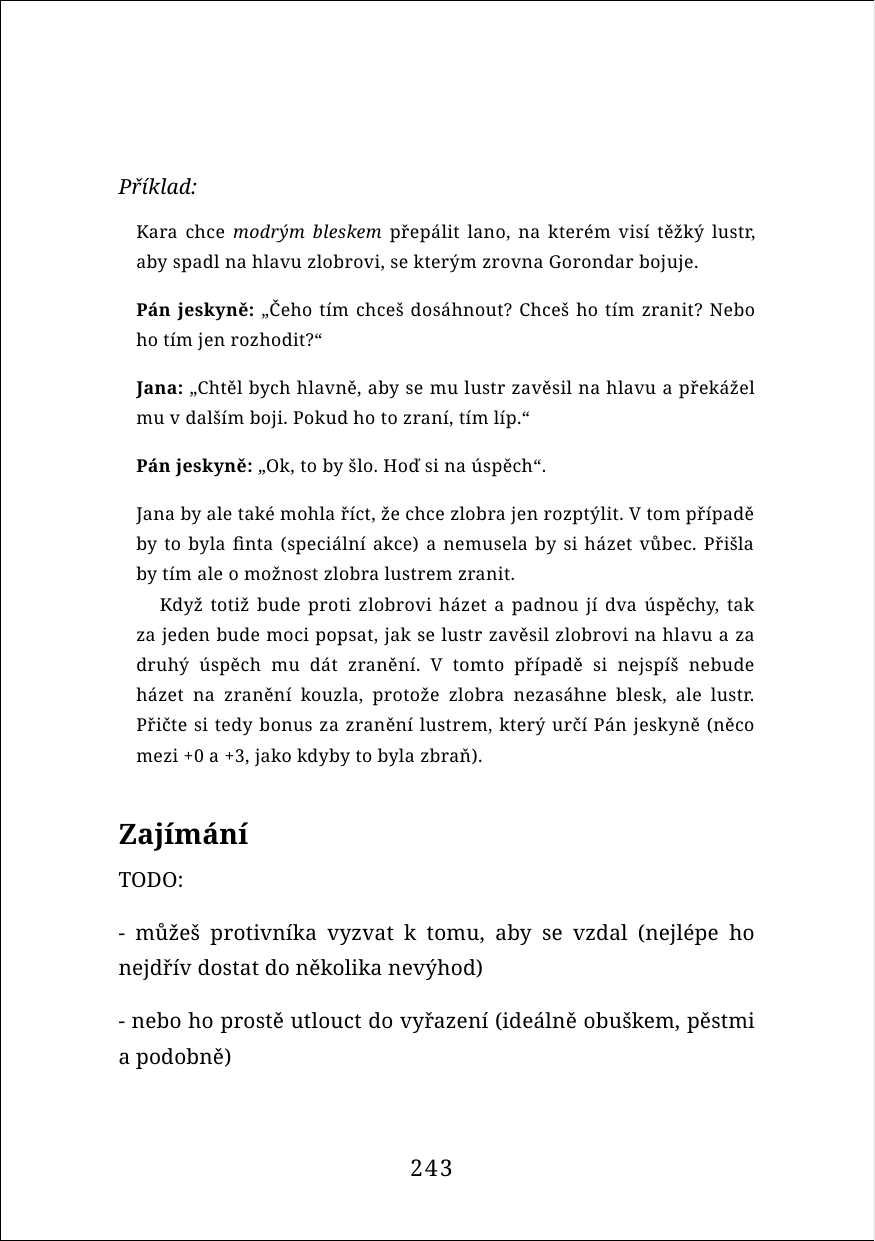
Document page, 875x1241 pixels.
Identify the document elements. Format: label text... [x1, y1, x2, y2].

text - nebo ho prostě utlouct do vyřazení (ideálně obuškem, pěstmi a podobně) [118, 1007, 756, 1071]
text Pán jeskyně: „Ok, to by šlo. Hoď si na úspěch“. [136, 453, 756, 478]
subtitle Zajímání [118, 814, 756, 853]
text Jana: „Chtěl bych hlavně, aby se mu lustr zavěsil na hlavu a překážel mu v dalším boji. Pokud ho to zraní, tím líp.“ [136, 375, 756, 430]
text Příklad: [118, 172, 756, 200]
text - můžeš protivníka vyzvat k tomu, aby se vzdal (nejlépe ho nejdřív dostat do několika nevýhod) [118, 918, 756, 982]
text TODO: [118, 865, 756, 893]
text Pán jeskyně: „Čeho tím chceš dosáhnout? Chceš ho tím zranit? Nebo ho tím jen rozhodit?“ [136, 297, 756, 352]
text Kara chce modrým bleskem přepálit lano, na kterém visí těžký lustr, aby spadl na hlavu zlobrovi, se kterým zrovna Gorondar bojuje. [136, 219, 756, 273]
text Jana by ale také mohla říct, že chce zlobra jen rozptýlit. V tom případě by to byla finta (speciální akce) a nemusela by si házet vůbec. Přišla by tím ale o možnost zlobra lustrem zranit. Když totiž bude proti zlobrovi házet a padnou jí dva úspěchy, tak za jeden bude moci popsat, jak se lustr zavěsil zlobrovi na hlavu a za druhý úspěch mu dát zranění. V tomto případě si nejspíš nebude házet na zranění kouzla, protože zlobra nezasáhne blesk, ale lustr. Přičte si tedy bonus za zranění lustrem, který určí Pán jeskyně (něco mezi +0 a +3, jako kdyby to byla zbraň). [136, 501, 756, 767]
